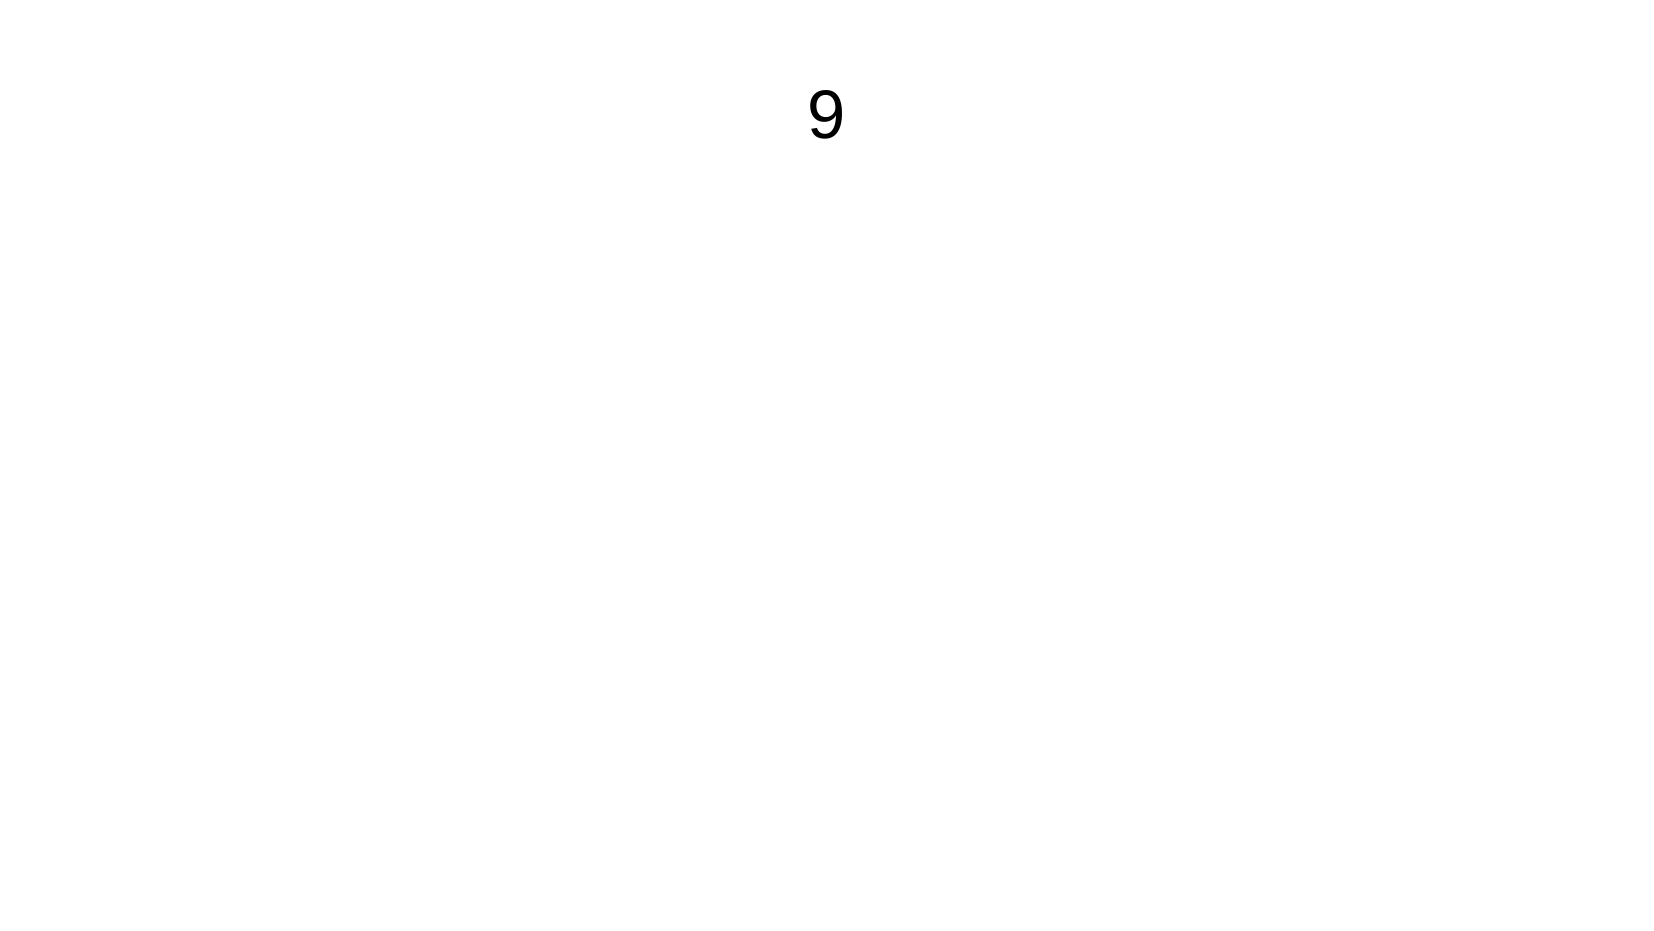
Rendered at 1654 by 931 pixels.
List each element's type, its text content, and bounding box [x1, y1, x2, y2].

title 9 [82, 37, 1571, 193]
